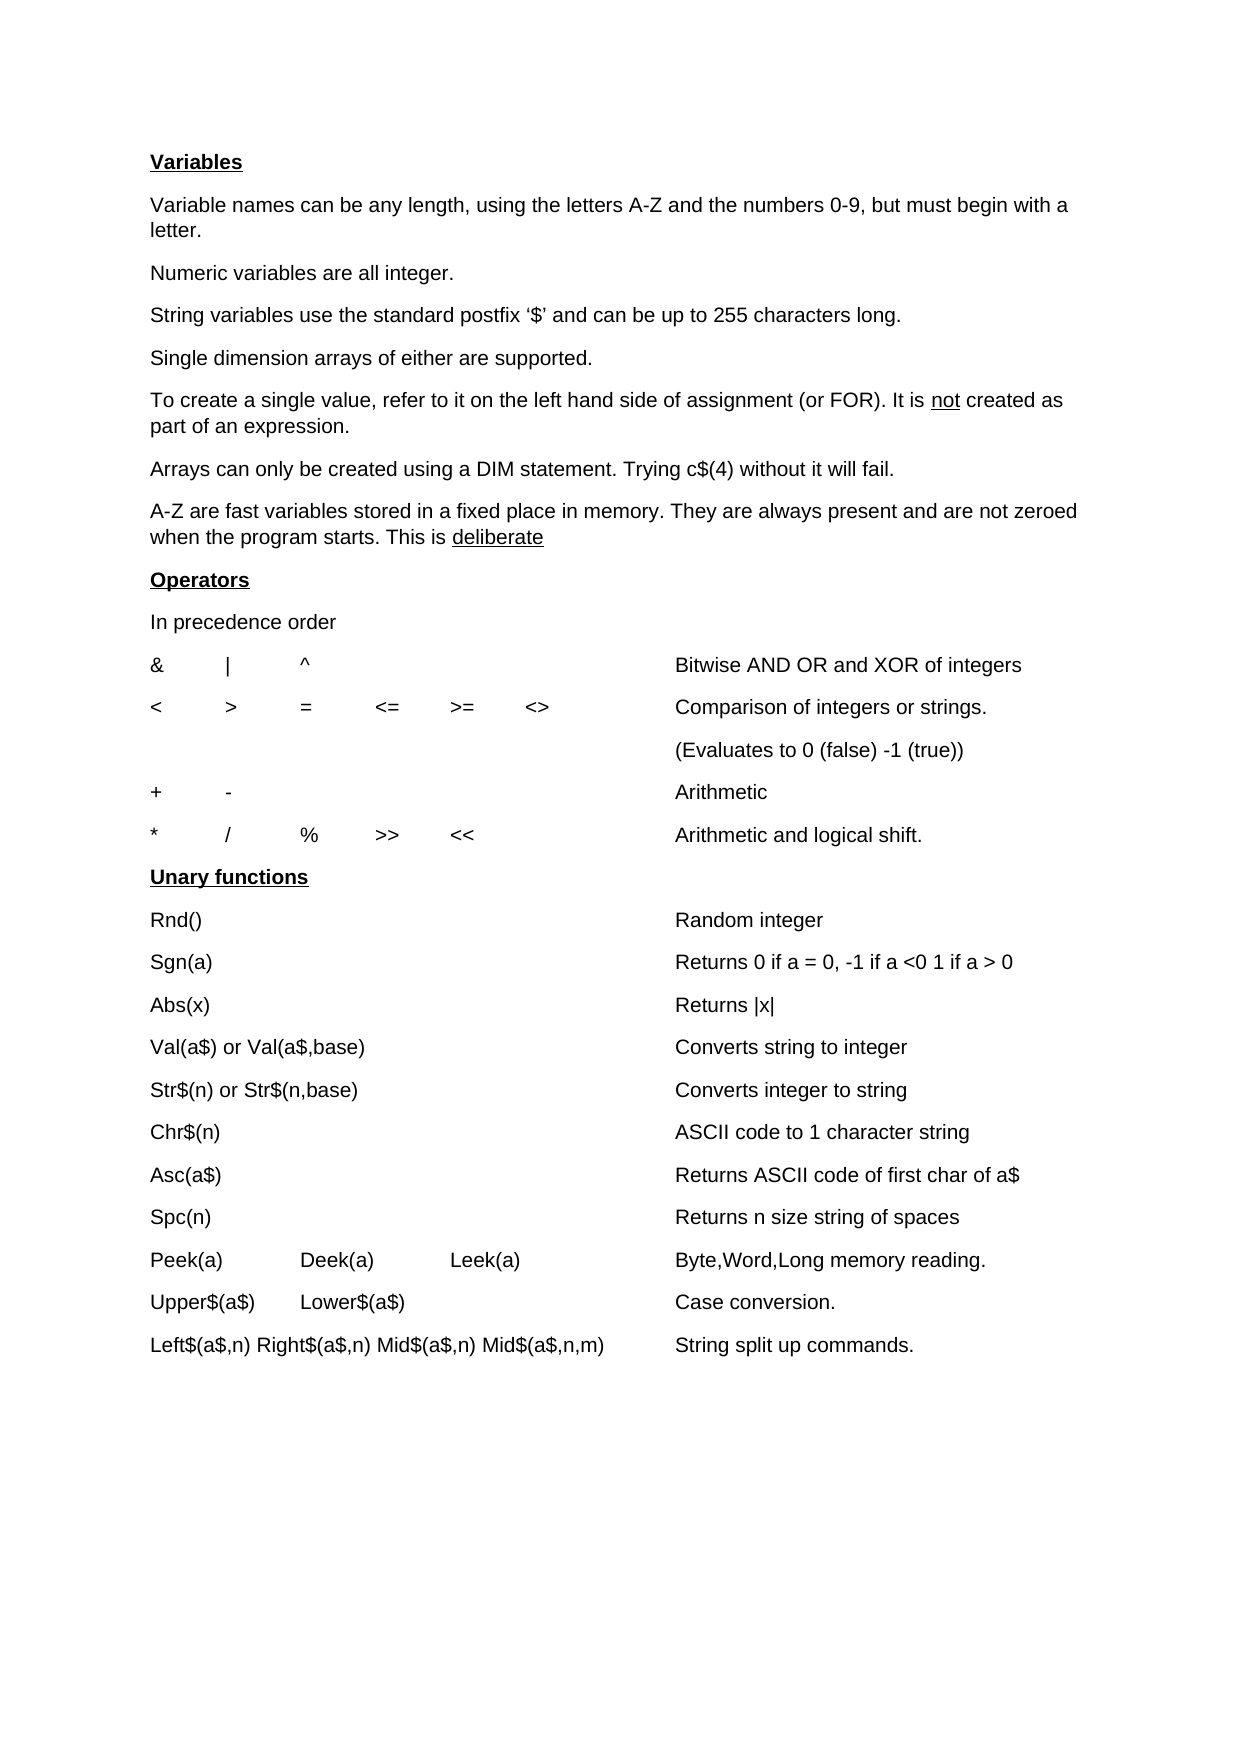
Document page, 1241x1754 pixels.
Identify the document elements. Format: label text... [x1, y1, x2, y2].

text Asc(a$) Returns ASCII code of first char of a$ [150, 1162, 1090, 1186]
text Variable names can be any length, using the letters A-Z and the numbers 0-9, but must begin with a letter. [150, 192, 1090, 242]
text Chr$(n) ASCII code to 1 character string [150, 1120, 1090, 1144]
text Arrays can only be created using a DIM statement. Trying c$(4) without it will fail. [150, 457, 1090, 481]
text Left$(a$,n) Right$(a$,n) Mid$(a$,n) Mid$(a$,n,m) String split up commands. [150, 1332, 1090, 1356]
text + - Arithmetic [150, 780, 1090, 804]
text Variables [150, 150, 1090, 174]
text Upper$(a$) Lower$(a$) Case conversion. [150, 1290, 1090, 1314]
text Single dimension arrays of either are supported. [150, 346, 1090, 370]
text A-Z are fast variables stored in a fixed place in memory. They are always present and are not zeroed when the program starts. This is deliberate [150, 499, 1090, 549]
text In precedence order [150, 610, 1090, 634]
text Operators [150, 567, 1090, 591]
text Rnd() Random integer [150, 907, 1090, 931]
text String variables use the standard postfix ‘$’ and can be up to 255 characters long. [150, 303, 1090, 327]
text Abs(x) Returns |x| [150, 992, 1090, 1016]
text (Evaluates to 0 (false) -1 (true)) [150, 737, 1090, 761]
text Numeric variables are all integer. [150, 261, 1090, 285]
text Peek(a) Deek(a) Leek(a) Byte,Word,Long memory reading. [150, 1247, 1090, 1271]
text To create a single value, refer to it on the left hand side of assignment (or FOR). It is not created as part of an expression. [150, 388, 1090, 438]
text Sgn(a) Returns 0 if a = 0, -1 if a <0 1 if a > 0 [150, 950, 1090, 974]
text Str$(n) or Str$(n,base) Converts integer to string [150, 1077, 1090, 1101]
text & | ^ Bitwise AND OR and XOR of integers [150, 652, 1090, 676]
text Unary functions [150, 865, 1090, 889]
text Spc(n) Returns n size string of spaces [150, 1205, 1090, 1229]
text Val(a$) or Val(a$,base) Converts string to integer [150, 1035, 1090, 1059]
text * / % >> << Arithmetic and logical shift. [150, 822, 1090, 846]
text < > = <= >= <> Comparison of integers or strings. [150, 695, 1090, 719]
